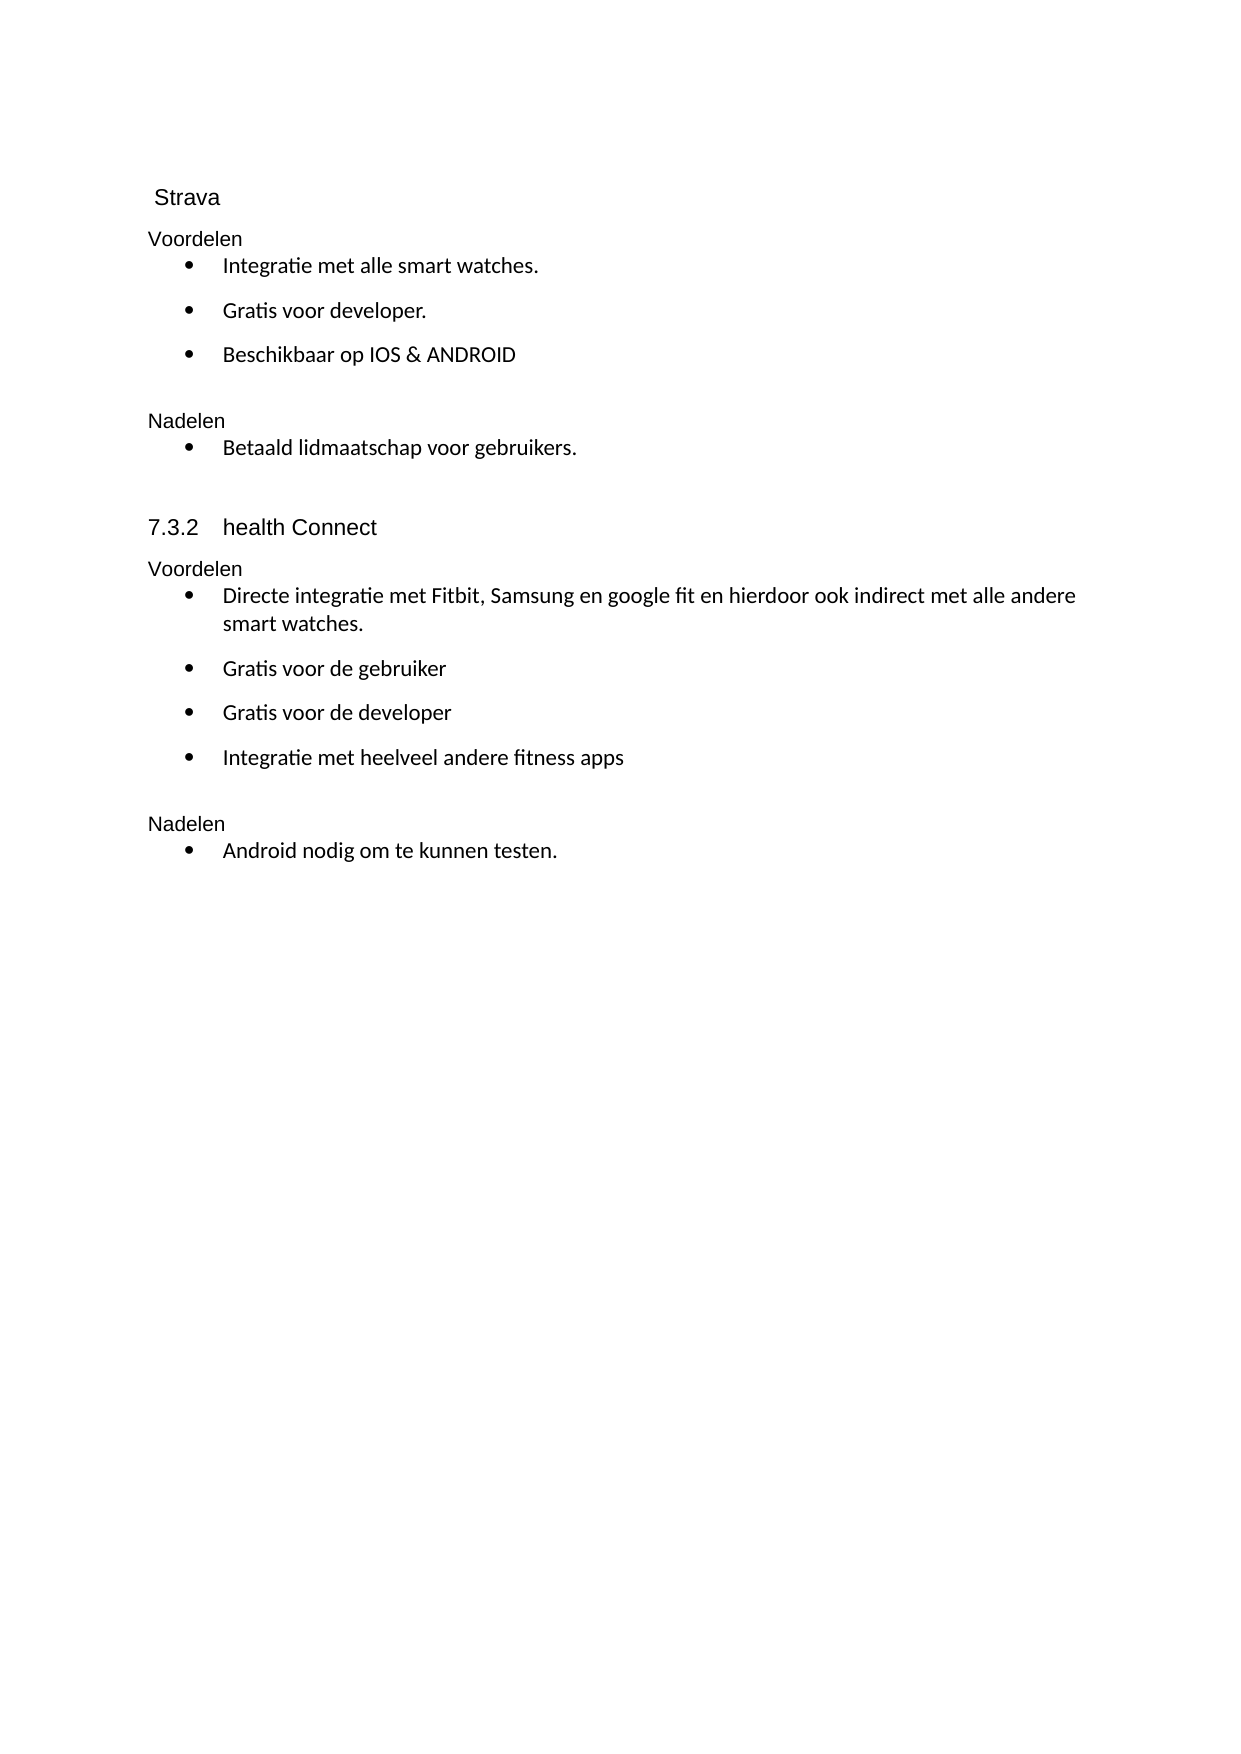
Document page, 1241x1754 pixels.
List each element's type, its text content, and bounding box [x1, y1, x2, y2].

list Beschikbaar op IOS & ANDROID [185, 340, 1093, 368]
list Directe integratie met Fitbit, Samsung en google fit en hierdoor ook indirect met alle andere smart watches. [185, 581, 1093, 637]
list Gratis voor de developer [185, 698, 1093, 727]
text Nadelen [148, 812, 1093, 836]
list Gratis voor developer. [185, 296, 1093, 324]
subtitle Strava [148, 184, 1093, 210]
text Voordelen [148, 557, 1093, 581]
text Nadelen [148, 409, 1093, 433]
list Integratie met alle smart watches. [185, 251, 1093, 279]
list Android nodig om te kunnen testen. [185, 836, 1093, 864]
list Integratie met heelveel andere fitness apps [185, 743, 1093, 771]
subtitle health Connect [148, 514, 1093, 541]
list Betaald lidmaatschap voor gebruikers. [185, 433, 1093, 461]
list Gratis voor de gebruiker [185, 654, 1093, 682]
text Voordelen [148, 227, 1093, 251]
